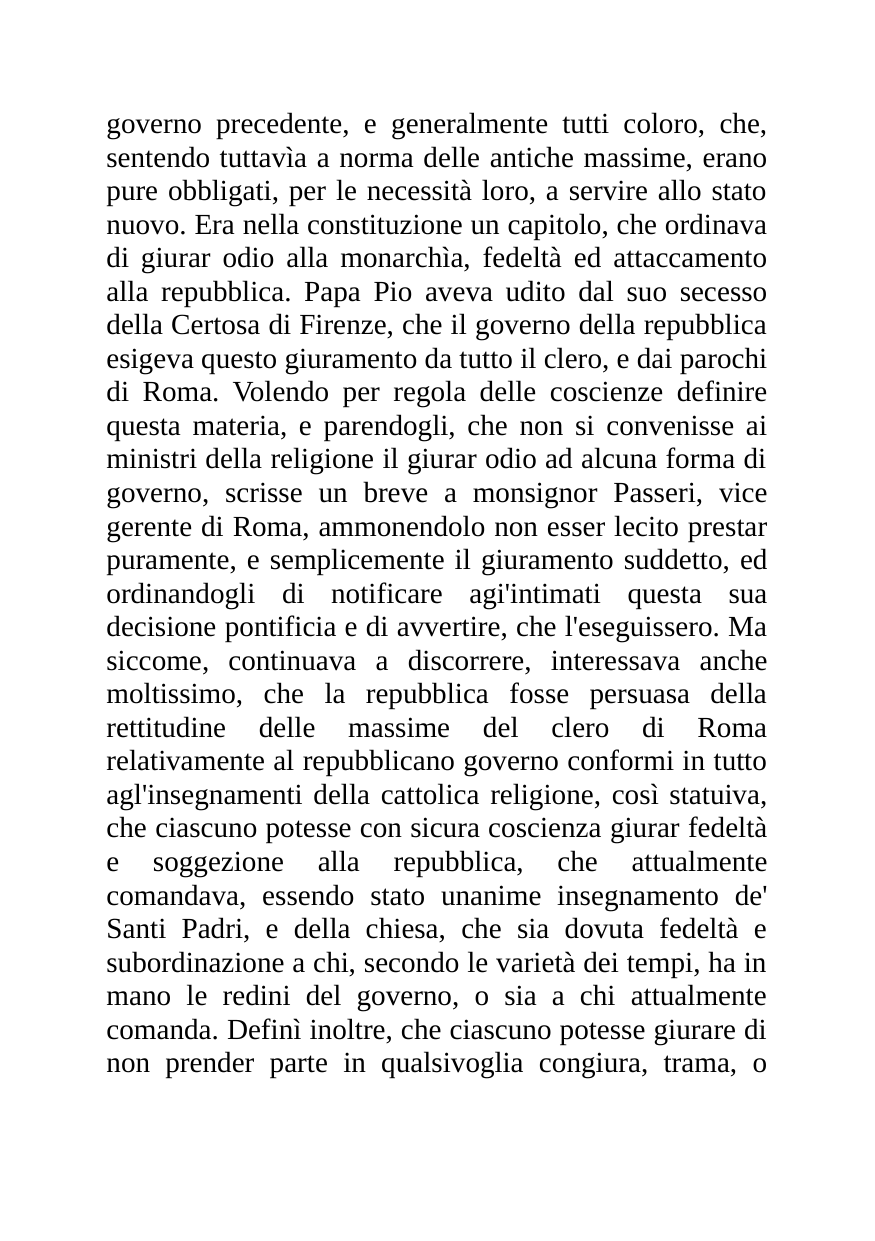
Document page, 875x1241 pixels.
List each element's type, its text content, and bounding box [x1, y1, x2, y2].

text governo precedente, e generalmente tutti coloro, che, sentendo tuttavìa a norma delle antiche massime, erano pure obbligati, per le necessità loro, a servire allo stato nuovo. Era nella constituzione un capitolo, che ordinava di giurar odio alla monarchìa, fedeltà ed attaccamento alla repubblica. Papa Pio aveva udito dal suo secesso della Certosa di Firenze, che il governo della repubblica esigeva questo giuramento da tutto il clero, e dai parochi di Roma. Volendo per regola delle coscienze definire questa materia, e parendogli, che non si convenisse ai ministri della religione il giurar odio ad alcuna forma di governo, scrisse un breve a monsignor Passeri, vice gerente di Roma, ammonendolo non esser lecito prestar puramente, e semplicemente il giuramento suddetto, ed ordinandogli di notificare agi'intimati questa sua decisione pontificia e di avvertire, che l'eseguissero. Ma siccome, continuava a discorrere, interessava anche moltissimo, che la repubblica fosse persuasa della rettitudine delle massime del clero di Roma relativamente al repubblicano governo conformi in tutto agl'insegnamenti della cattolica religione, così statuiva, che ciascuno potesse con sicura coscienza giurar fedeltà e soggezione alla repubblica, che attualmente comandava, essendo stato unanime insegnamento de' Santi Padri, e della chiesa, che sia dovuta fedeltà e subordinazione a chi, secondo le varietà dei tempi, ha in mano le redini del governo, o sia a chi attualmente comanda. Definì inoltre, che ciascuno potesse giurare di non prender parte in qualsivoglia congiura, trama, o [106, 106, 768, 1079]
